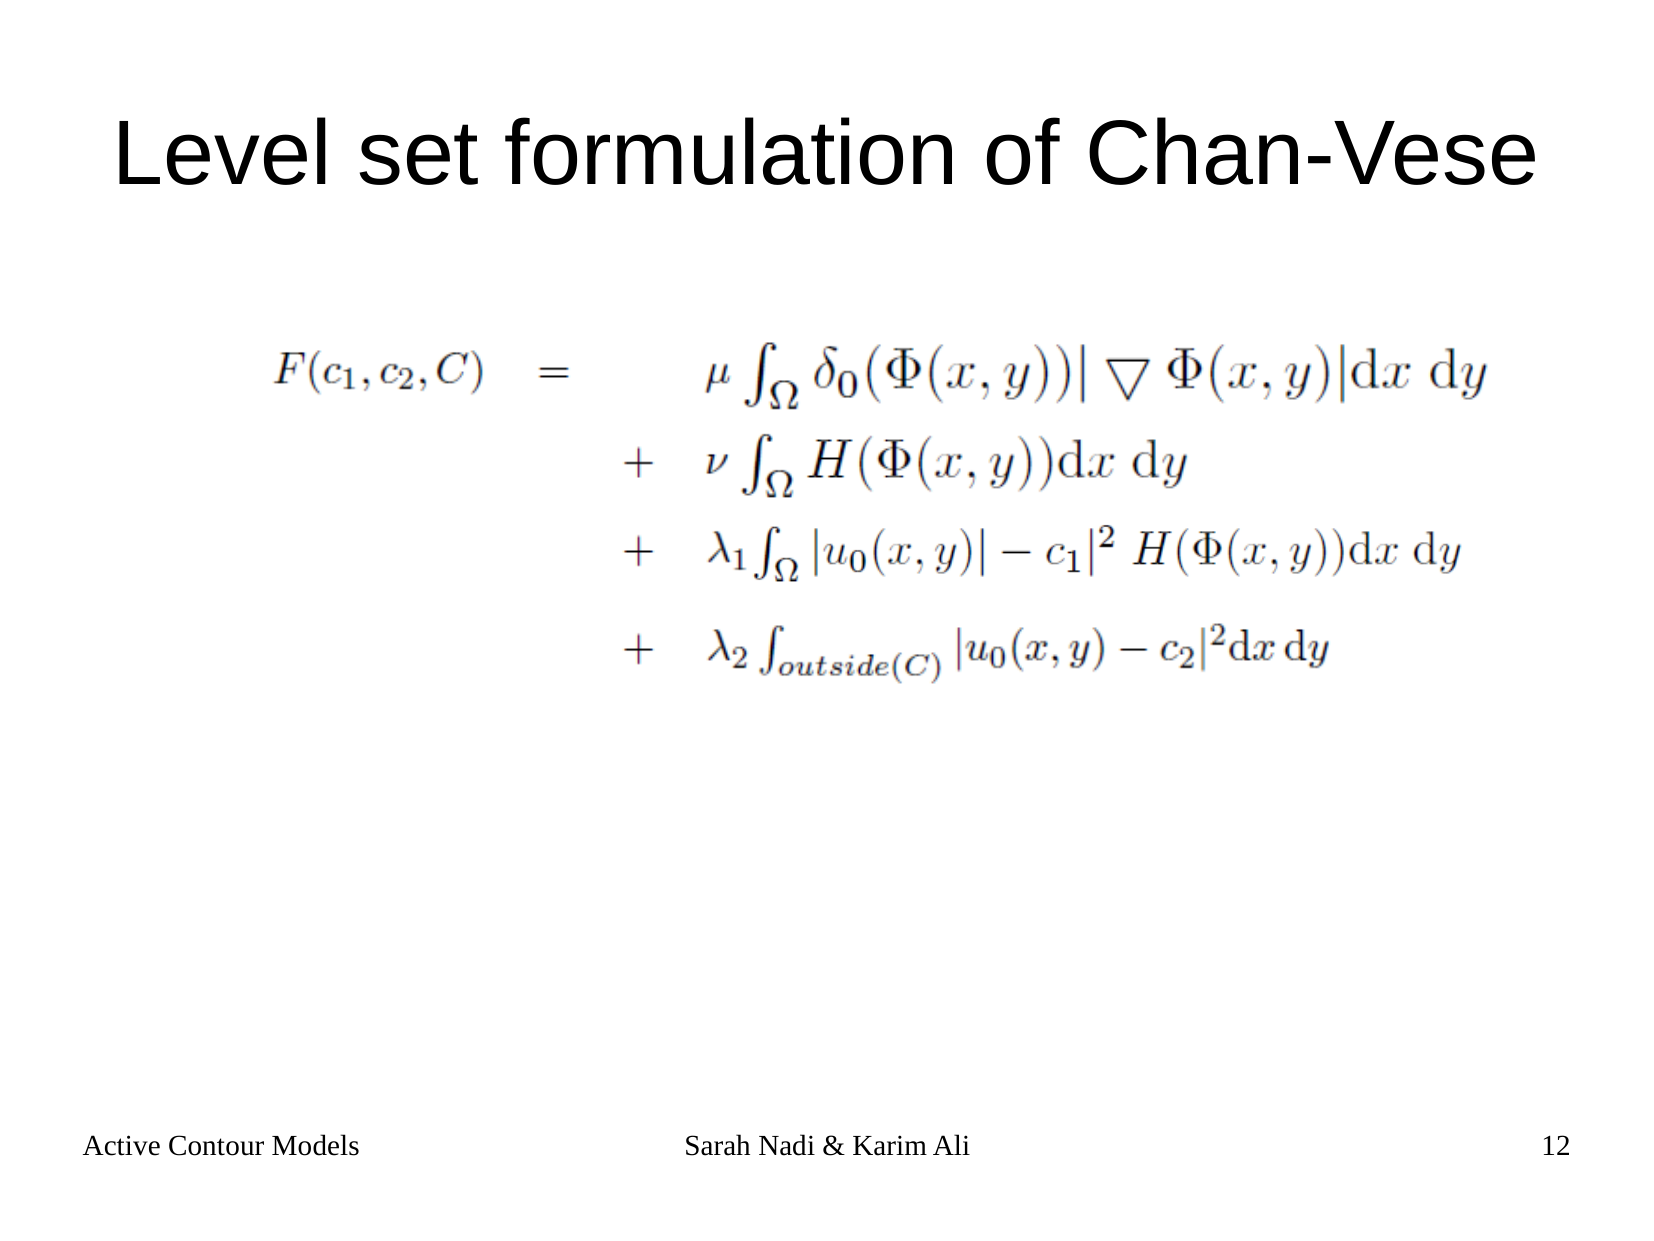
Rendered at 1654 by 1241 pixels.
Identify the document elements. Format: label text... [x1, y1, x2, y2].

picture [271, 324, 1506, 703]
title Level set formulation of Chan-Vese [82, 49, 1571, 257]
